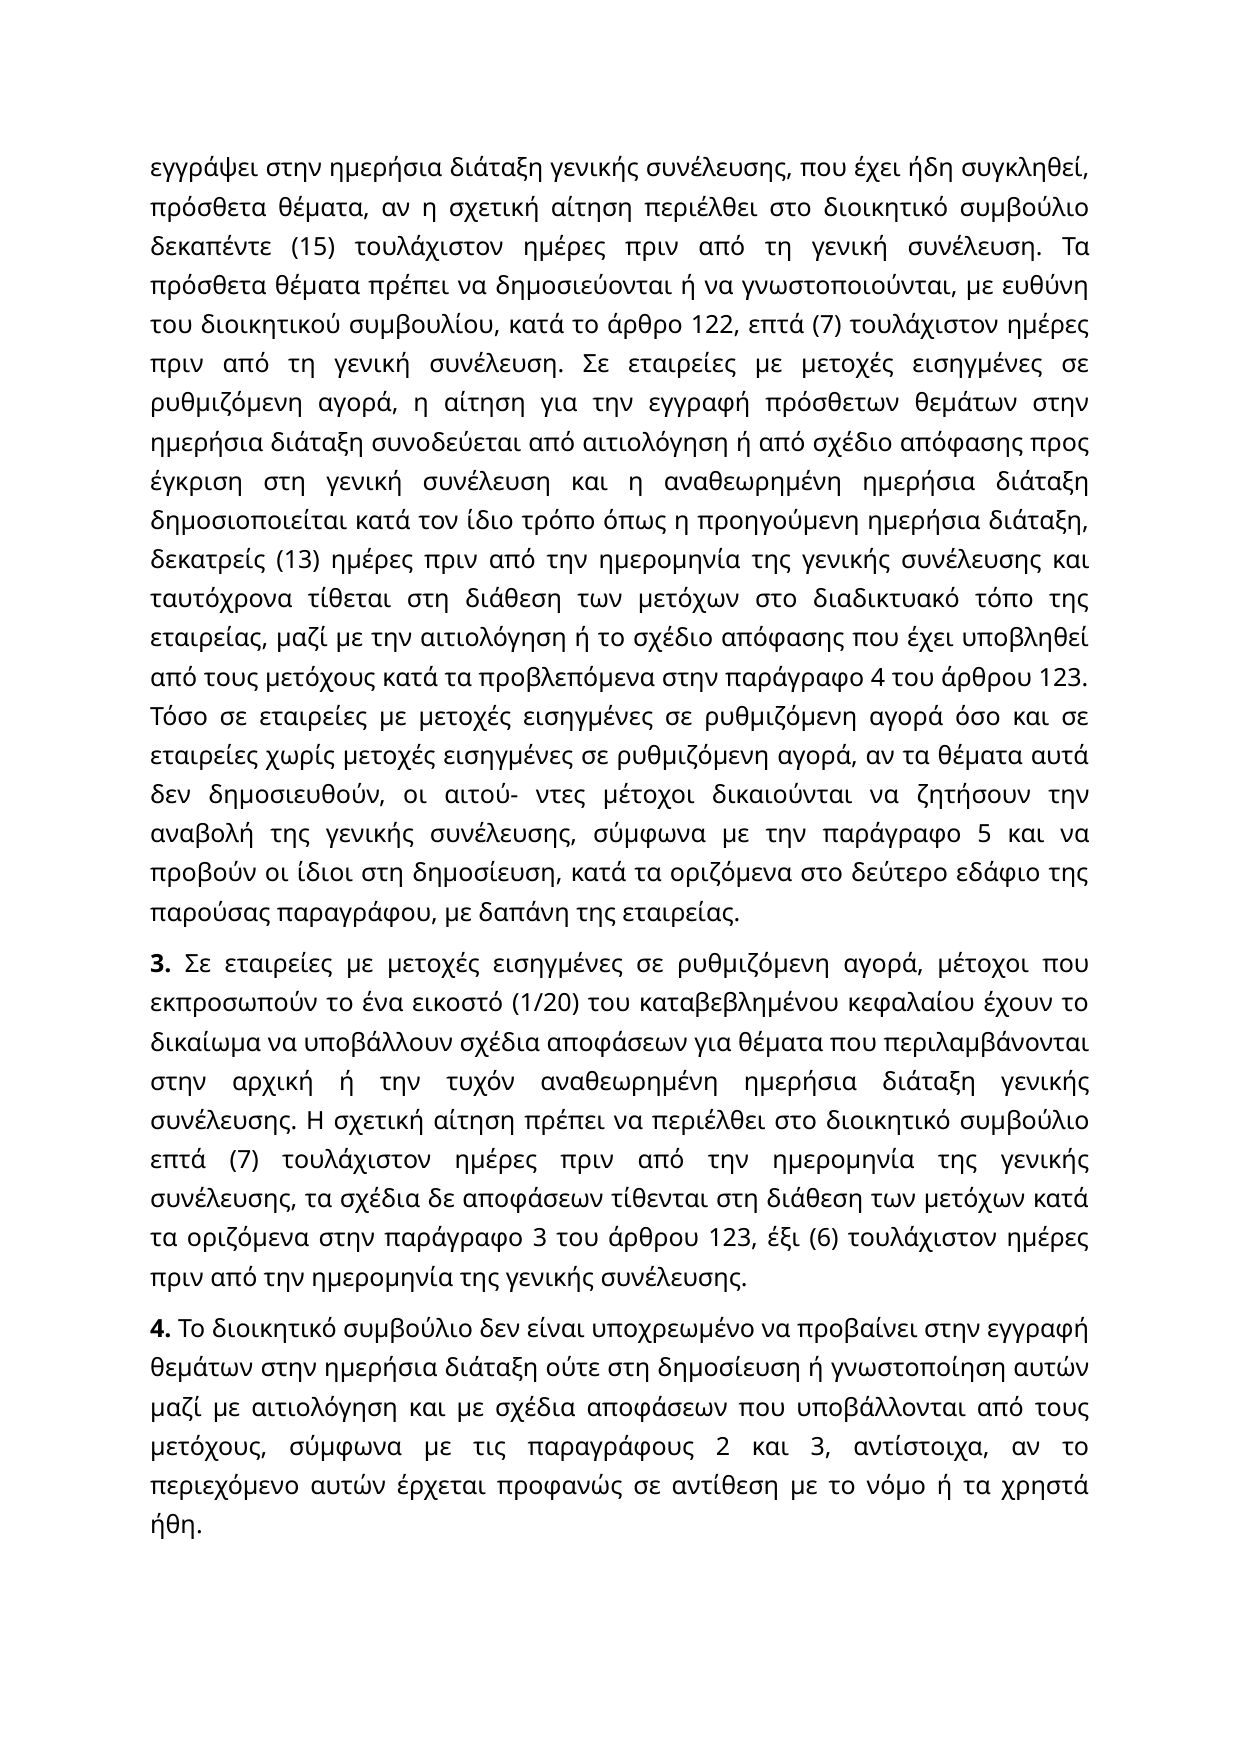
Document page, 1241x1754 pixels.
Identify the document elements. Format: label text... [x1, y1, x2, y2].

text 4. Το διοικητικό συμβούλιο δεν είναι υποχρεωμένο να προβαίνει στην εγγραφή θεμάτων στην ημερήσια διάταξη ούτε στη δημοσίευση ή γνωστοποίηση αυτών μαζί με αιτιολόγηση και με σχέδια αποφάσεων που υποβάλλονται από τους μετόχους, σύμφωνα με τις παραγράφους 2 και 3, αντίστοιχα, αν το περιεχόμενο αυτών έρχεται προφανώς σε αντίθεση με το νόμο ή τα χρηστά ήθη. [150, 1311, 1090, 1541]
text εγγράψει στην ημερήσια διάταξη γενικής συνέλευσης, που έχει ήδη συγκληθεί, πρόσθετα θέματα, αν η σχετική αίτηση περιέλθει στο διοικητικό συμβούλιο δεκαπέντε (15) τουλάχιστον ημέρες πριν από τη γενική συνέλευση. Τα πρόσθετα θέματα πρέπει να δημοσιεύονται ή να γνωστοποιούνται, με ευθύνη του διοικητικού συμβουλίου, κατά το άρθρο 122, επτά (7) τουλάχιστον ημέρες πριν από τη γενική συνέλευση. Σε εταιρείες με μετοχές εισηγμένες σε ρυθμιζόμενη αγορά, η αίτηση για την εγγραφή πρόσθετων θεμάτων στην ημερήσια διάταξη συνοδεύεται από αιτιολόγηση ή από σχέδιο απόφασης προς έγκριση στη γενική συνέλευση και η αναθεωρημένη ημερήσια διάταξη δημοσιοποιείται κατά τον ίδιο τρόπο όπως η προηγούμενη ημερήσια διάταξη, δεκατρείς (13) ημέρες πριν από την ημερομηνία της γενικής συνέλευσης και ταυτόχρονα τίθεται στη διάθεση των μετόχων στο διαδικτυακό τόπο της εταιρείας, μαζί με την αιτιολόγηση ή το σχέδιο απόφασης που έχει υποβληθεί από τους μετόχους κατά τα προβλεπόμενα στην παράγραφο 4 του άρθρου 123. Τόσο σε εταιρείες με μετοχές εισηγμένες σε ρυθμιζόμενη αγορά όσο και σε εταιρείες χωρίς μετοχές εισηγμένες σε ρυθμιζόμενη αγορά, αν τα θέματα αυτά δεν δημοσιευθούν, οι αιτού- ντες μέτοχοι δικαιούνται να ζητήσουν την αναβολή της γενικής συνέλευσης, σύμφωνα με την παράγραφο 5 και να προβούν οι ίδιοι στη δημοσίευση, κατά τα οριζόμενα στο δεύτερο εδάφιο της παρούσας παραγράφου, με δαπάνη της εταιρείας. [150, 150, 1090, 928]
text 3. Σε εταιρείες με μετοχές εισηγμένες σε ρυθμιζόμενη αγορά, μέτοχοι που εκπροσωπούν το ένα εικοστό (1/20) του καταβεβλημένου κεφαλαίου έχουν το δικαίωμα να υποβάλλουν σχέδια αποφάσεων για θέματα που περιλαμβάνονται στην αρχική ή την τυχόν αναθεωρημένη ημερήσια διάταξη γενικής συνέλευσης. Η σχετική αίτηση πρέπει να περιέλθει στο διοικητικό συμβούλιο επτά (7) τουλάχιστον ημέρες πριν από την ημερομηνία της γενικής συνέλευσης, τα σχέδια δε αποφάσεων τίθενται στη διάθεση των μετόχων κατά τα οριζόμενα στην παράγραφο 3 του άρθρου 123, έξι (6) τουλάχιστον ημέρες πριν από την ημερομηνία της γενικής συνέλευσης. [150, 946, 1090, 1293]
